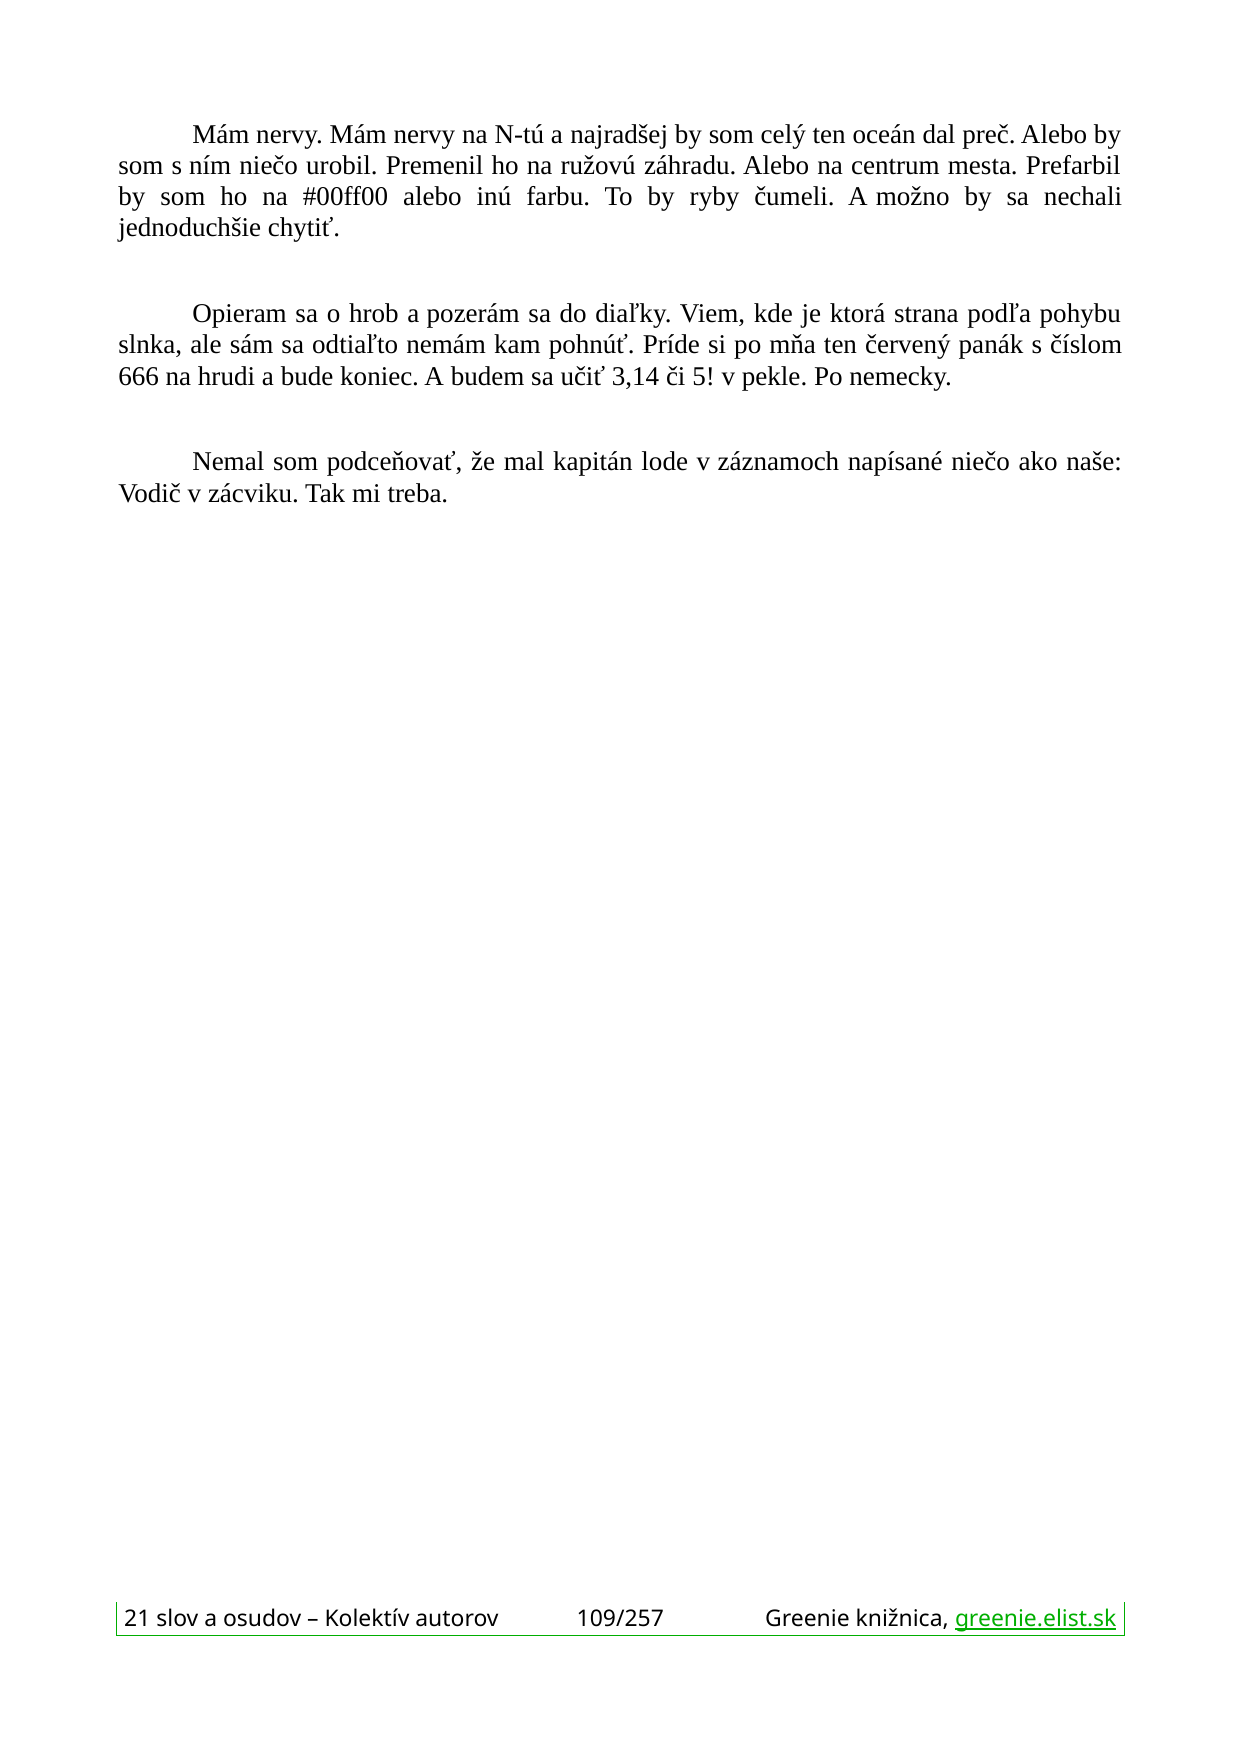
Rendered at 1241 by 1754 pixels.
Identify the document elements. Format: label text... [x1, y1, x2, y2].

text Nemal som podceňovať, že mal kapitán lode v záznamoch napísané niečo ako naše: Vodič v zácviku. Tak mi treba. [118, 446, 1122, 508]
text Mám nervy. Mám nervy na N-tú a najradšej by som celý ten oceán dal preč. Alebo by som s ním niečo urobil. Premenil ho na ružovú záhradu. Alebo na centrum mesta. Prefarbil by som ho na #00ff00 alebo inú farbu. To by ryby čumeli. A možno by sa nechali jednoduchšie chytiť. [118, 118, 1122, 243]
text Opieram sa o hrob a pozerám sa do diaľky. Viem, kde je ktorá strana podľa pohybu slnka, ale sám sa odtiaľto nemám kam pohnúť. Príde si po mňa ten červený panák s číslom 666 na hrudi a bude koniec. A budem sa učiť 3,14 či 5! v pekle. Po nemecky. [118, 297, 1122, 391]
